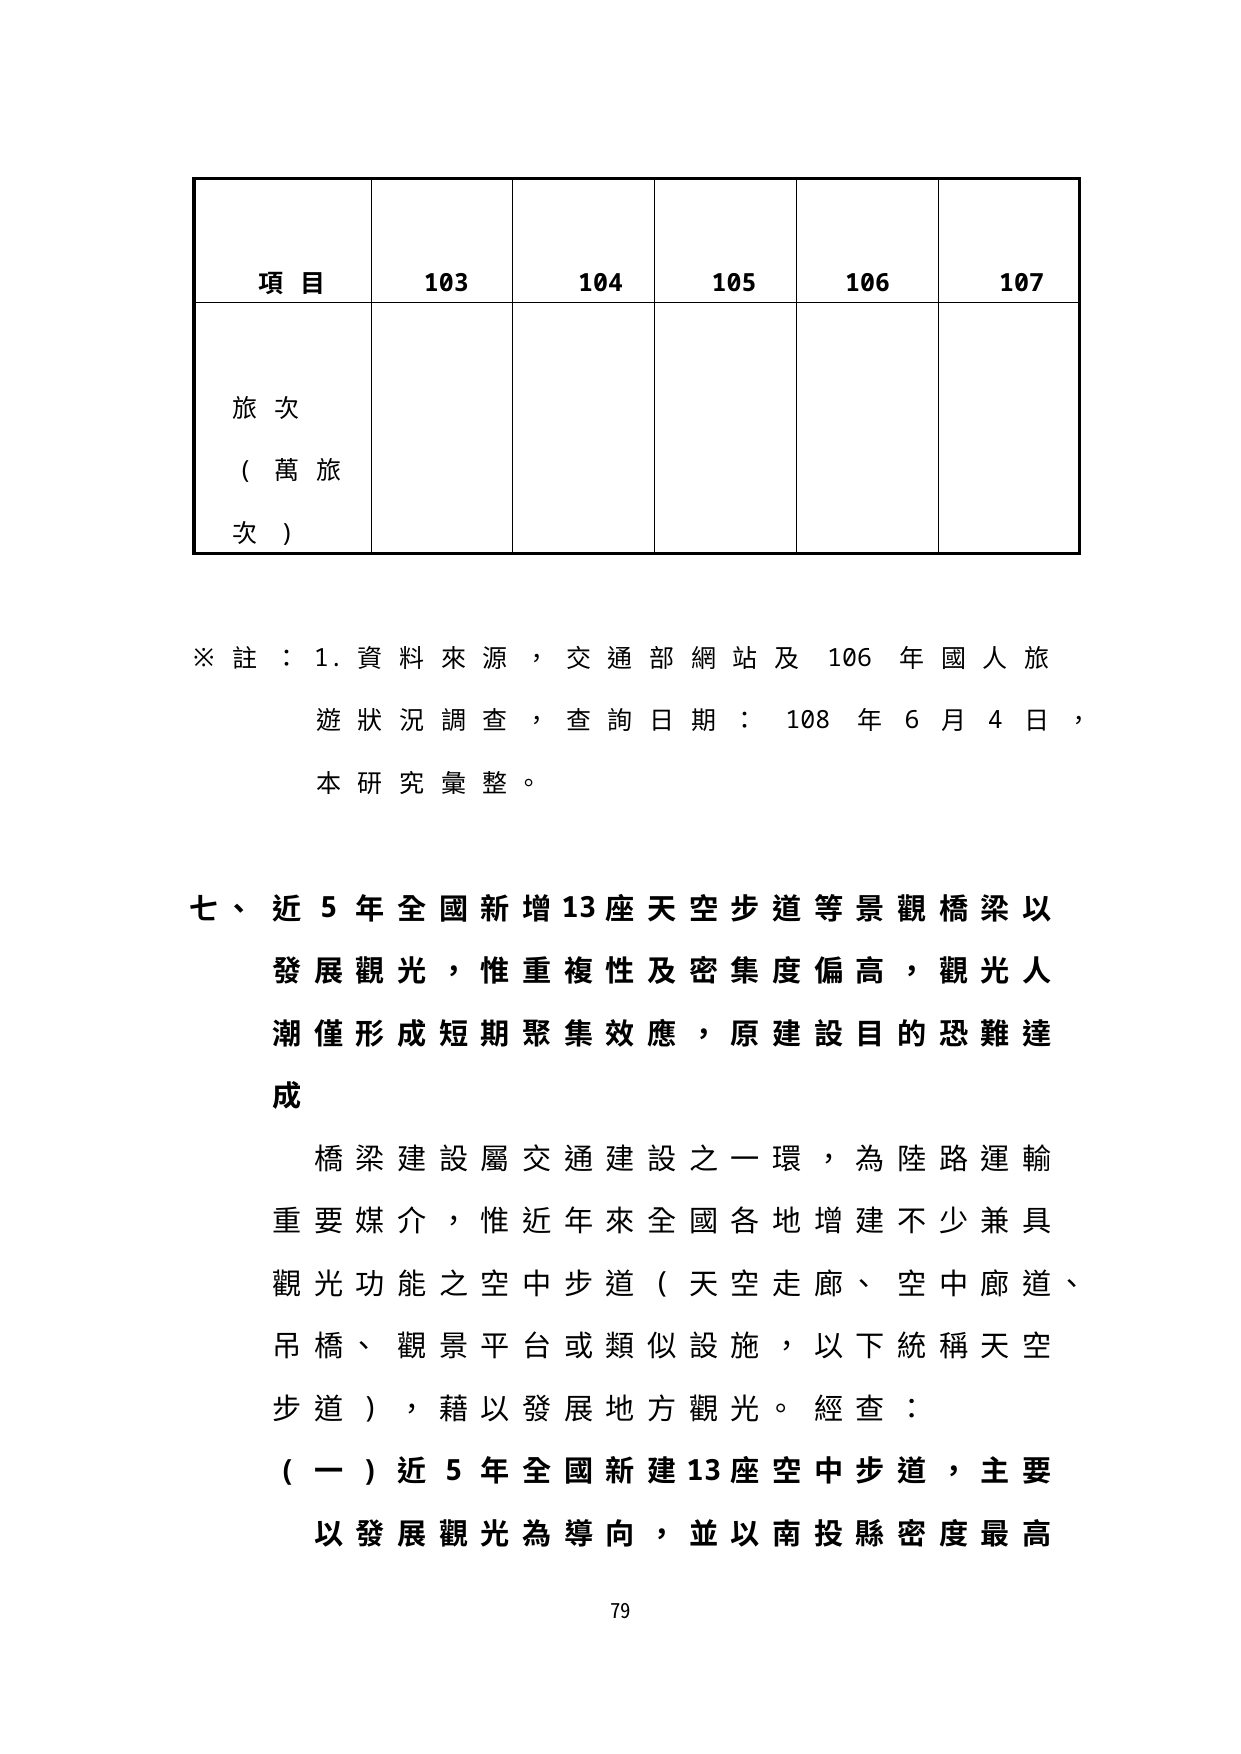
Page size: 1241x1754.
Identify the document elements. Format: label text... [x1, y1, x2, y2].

table_header 105 [655, 180, 796, 302]
table_cell [513, 303, 654, 552]
table_header 104 [513, 180, 654, 302]
table_cell [372, 303, 512, 552]
text 七、近5年全國新增13座天空步道等景觀橋梁以發展觀光，惟重複性及密集度偏高，觀光人潮僅形成短期聚集效應，原建設目的恐難達成 [183, 865, 1058, 1115]
text (一)近5年全國新建13座空中步道，主要以發展觀光為導向，並以南投縣密度最高 [242, 1427, 1058, 1552]
table_header 項目 [196, 180, 371, 302]
text 橋梁建設屬交通建設之一環，為陸路運輸重要媒介，惟近年來全國各地增建不少兼具觀光功能之空中步道(天空走廊、空中廊道、吊橋、觀景平台或類似設施，以下統稱天空步道)，藉以發展地方觀光。經查： [242, 1115, 1058, 1427]
text ※註：1.資料來源，交通部網站及106年國人旅遊狀況調查，查詢日期：108年6月4日，本研究彙整。 [183, 615, 1058, 802]
table_header 103 [372, 180, 512, 302]
table_cell [797, 303, 938, 552]
table_header 106 [797, 180, 938, 302]
table_cell 旅次(萬旅次) [196, 303, 371, 552]
table_cell - [939, 303, 1078, 552]
table_header 107 [939, 180, 1078, 302]
table_cell [655, 303, 796, 552]
